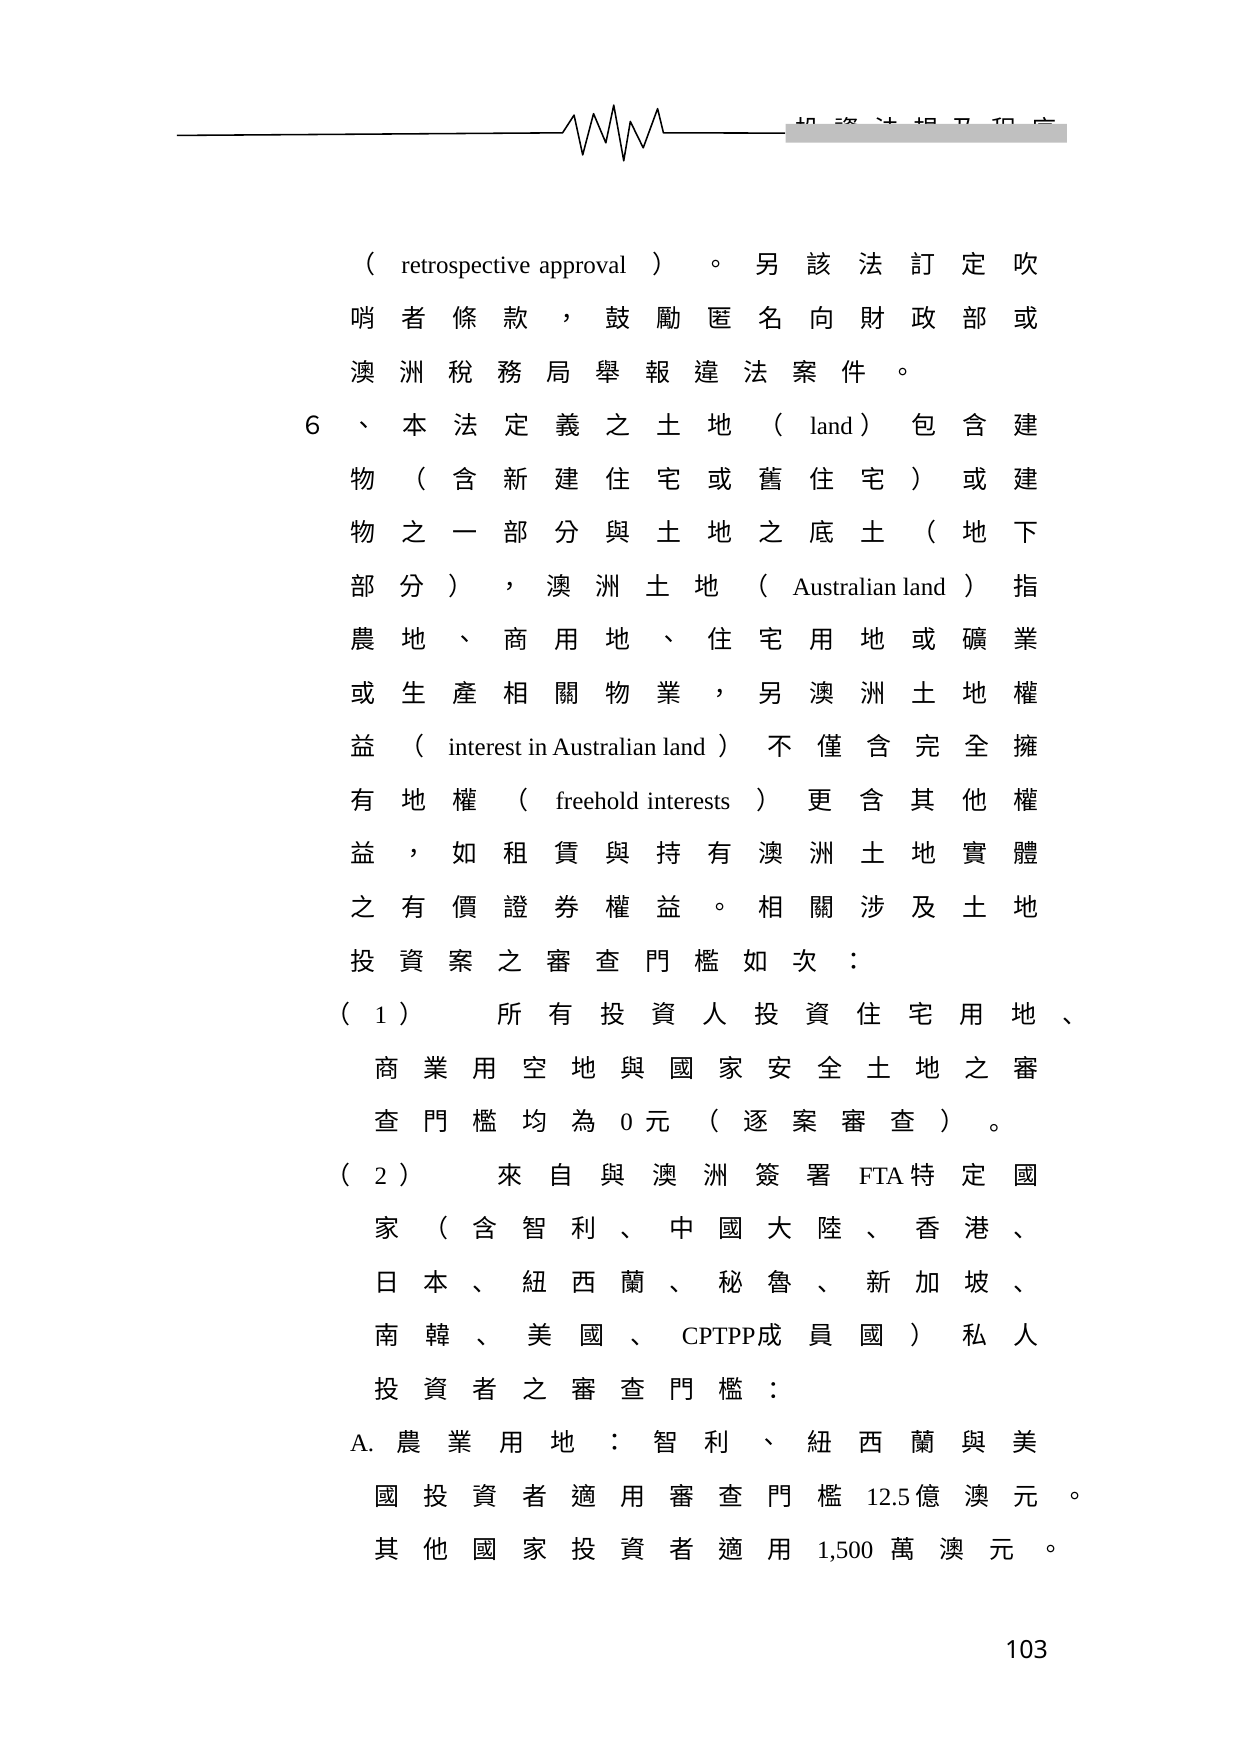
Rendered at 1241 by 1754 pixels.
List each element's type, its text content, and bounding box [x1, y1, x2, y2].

subtitle （retrospective approval）。另該法訂定吹哨者條款，鼓勵匿名向財政部或澳洲稅務局舉報違法案件。 [276, 236, 1063, 397]
text （1） 所有投資人投資住宅用地、商業用空地與國家安全土地之審查門檻均為0元（逐案審查）。 [301, 986, 1063, 1146]
text （2） 來自與澳洲簽署FTA特定國家（含智利、中國大陸、香港、日本、紐西蘭、秘魯、新加坡、南韓、美國、CPTPP成員國）私人投資者之審查門檻： [301, 1146, 1063, 1414]
text A. 農業用地：智利、紐西蘭與美國投資者適用審查門檻12.5億澳元。其他國家投資者適用1,500萬澳元。 [325, 1414, 1063, 1575]
subtitle ６、本法定義之土地（land）包含建物（含新建住宅或舊住宅）或建物之一部分與土地之底土（地下部分），澳洲土地（Australian land）指農地、商用地、住宅用地或礦業或生產相關物業，另澳洲土地權益（interest in Australian land）不僅含完全擁有地權（freehold interests）更含其他權益，如租賃與持有澳洲土地實體之有價證券權益。相關涉及土地投資案之審查門檻如次： [276, 397, 1063, 986]
